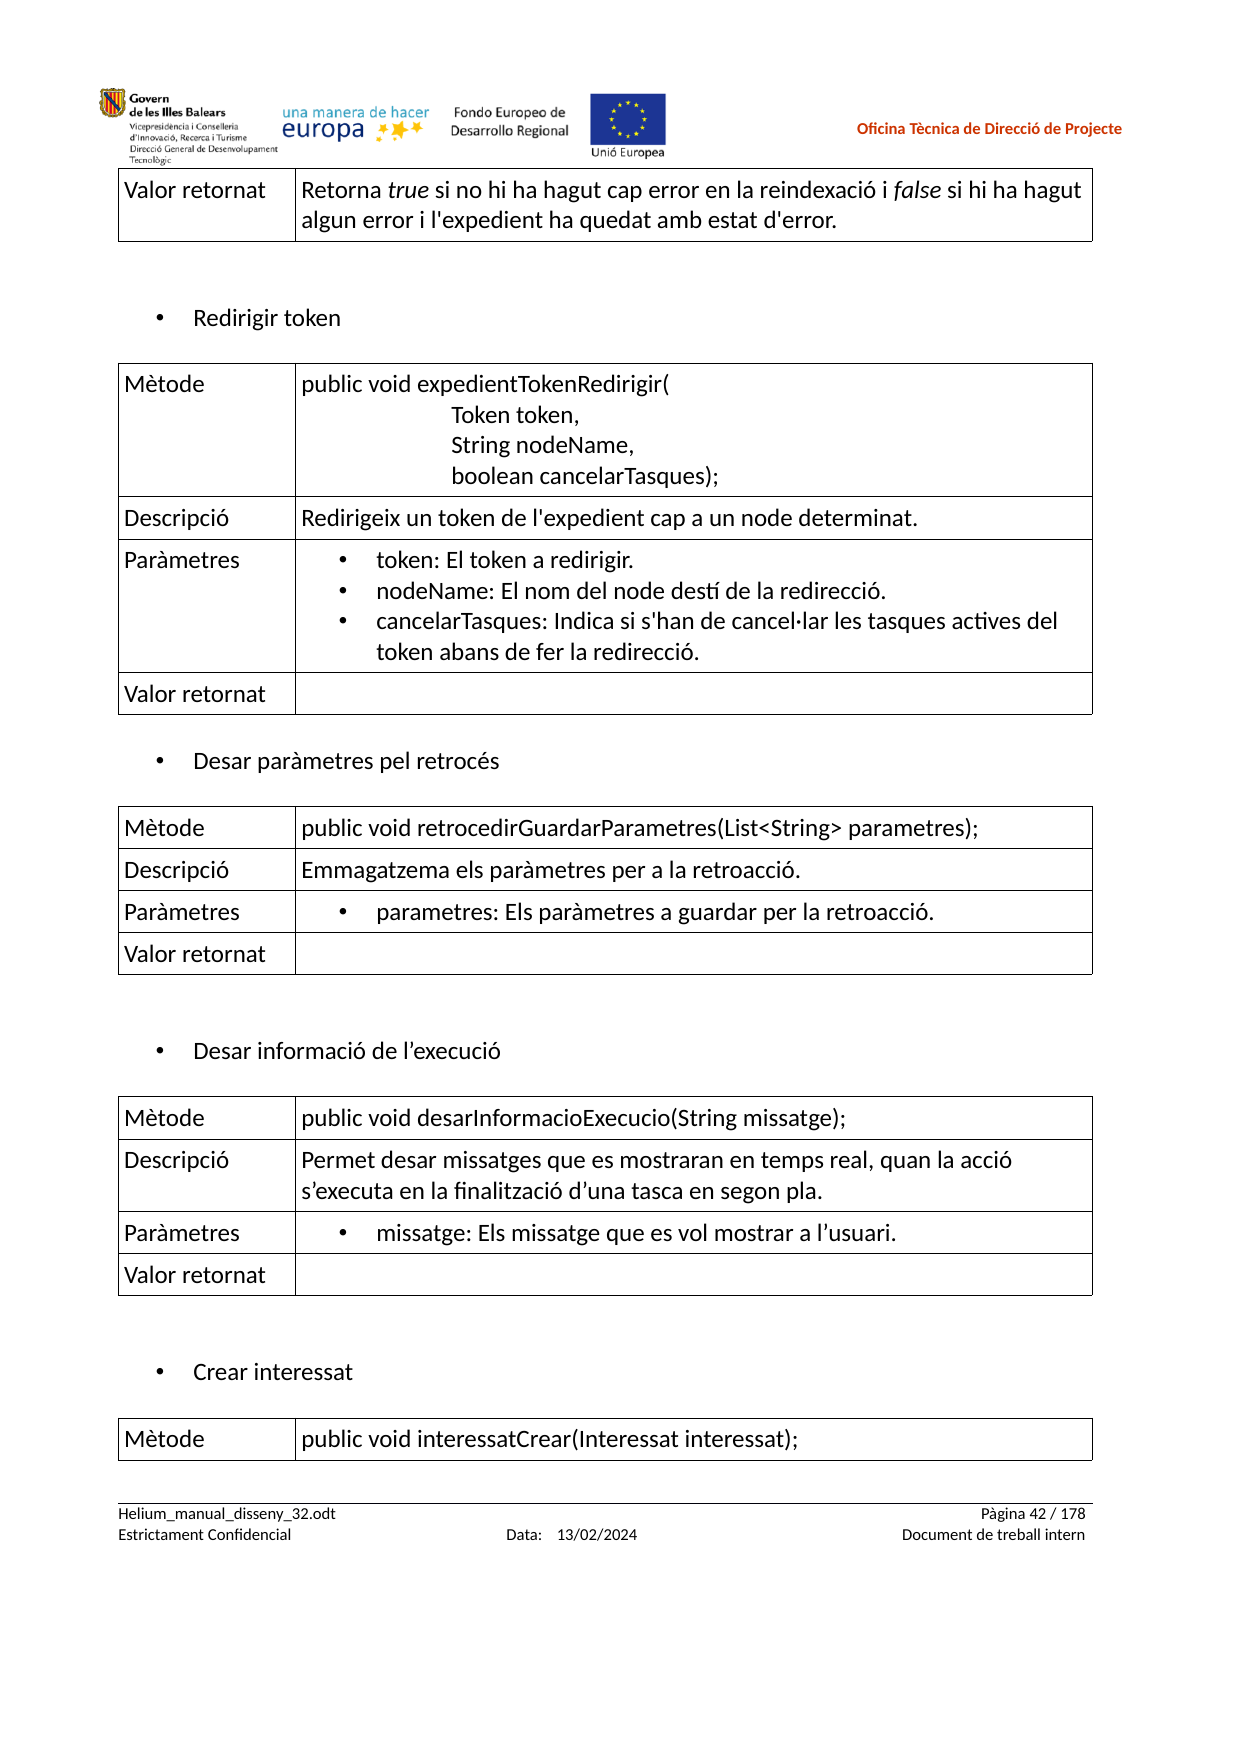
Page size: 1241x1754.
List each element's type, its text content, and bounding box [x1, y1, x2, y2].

table_cell token: El token a redirigir. nodeName: El nom del node destí de la redirecció. cancelarTasques: Indica si s'han de cancel·lar les tasques actives del token abans de fer la redirecció. [296, 540, 1092, 672]
table_header public void interessatCrear(Interessat interessat); [296, 1419, 1092, 1459]
table_cell [296, 1254, 1092, 1295]
table_cell [296, 673, 1092, 714]
list Crear interessat [156, 1356, 1122, 1387]
table_cell Descripció [119, 1140, 295, 1211]
table_cell Paràmetres [119, 891, 295, 932]
table_cell Descripció [119, 849, 295, 890]
table_header Mètode [119, 1097, 295, 1138]
list Desar paràmetres pel retrocés [156, 745, 1122, 775]
list Redirigir token [156, 302, 1122, 332]
table_header Mètode [119, 1419, 295, 1459]
table_header Mètode [119, 807, 295, 848]
table_cell Valor retornat [119, 673, 295, 714]
table_header public void desarInformacioExecucio(String missatge); [296, 1097, 1092, 1138]
table_header public void retrocedirGuardarParametres(List<String> parametres); [296, 807, 1092, 848]
table_cell Redirigeix un token de l'expedient cap a un node determinat. [296, 497, 1092, 538]
table_cell Valor retornat [119, 1254, 295, 1295]
picture [99, 87, 668, 166]
table_header public void expedientTokenRedirigir( Token token, String nodeName, boolean cancelarTasques); [296, 364, 1092, 496]
table_cell Descripció [119, 497, 295, 538]
table_cell parametres: Els paràmetres a guardar per la retroacció. [296, 891, 1092, 932]
table_cell Valor retornat [119, 933, 295, 974]
table_cell Paràmetres [119, 540, 295, 672]
table_header Mètode [119, 364, 295, 496]
table_cell Retorna true si no hi ha hagut cap error en la reindexació i false si hi ha hagut algun error i l'expedient ha quedat amb estat d'error. [296, 169, 1092, 241]
list Desar informació de l’execució [156, 1035, 1122, 1066]
table_cell missatge: Els missatge que es vol mostrar a l’usuari. [296, 1212, 1092, 1253]
table_cell Emmagatzema els paràmetres per a la retroacció. [296, 849, 1092, 890]
table_cell Permet desar missatges que es mostraran en temps real, quan la acció s’executa en la finalització d’una tasca en segon pla. [296, 1140, 1092, 1211]
table_cell Paràmetres [119, 1212, 295, 1253]
table_cell Valor retornat [119, 169, 295, 241]
table_cell [296, 933, 1092, 974]
